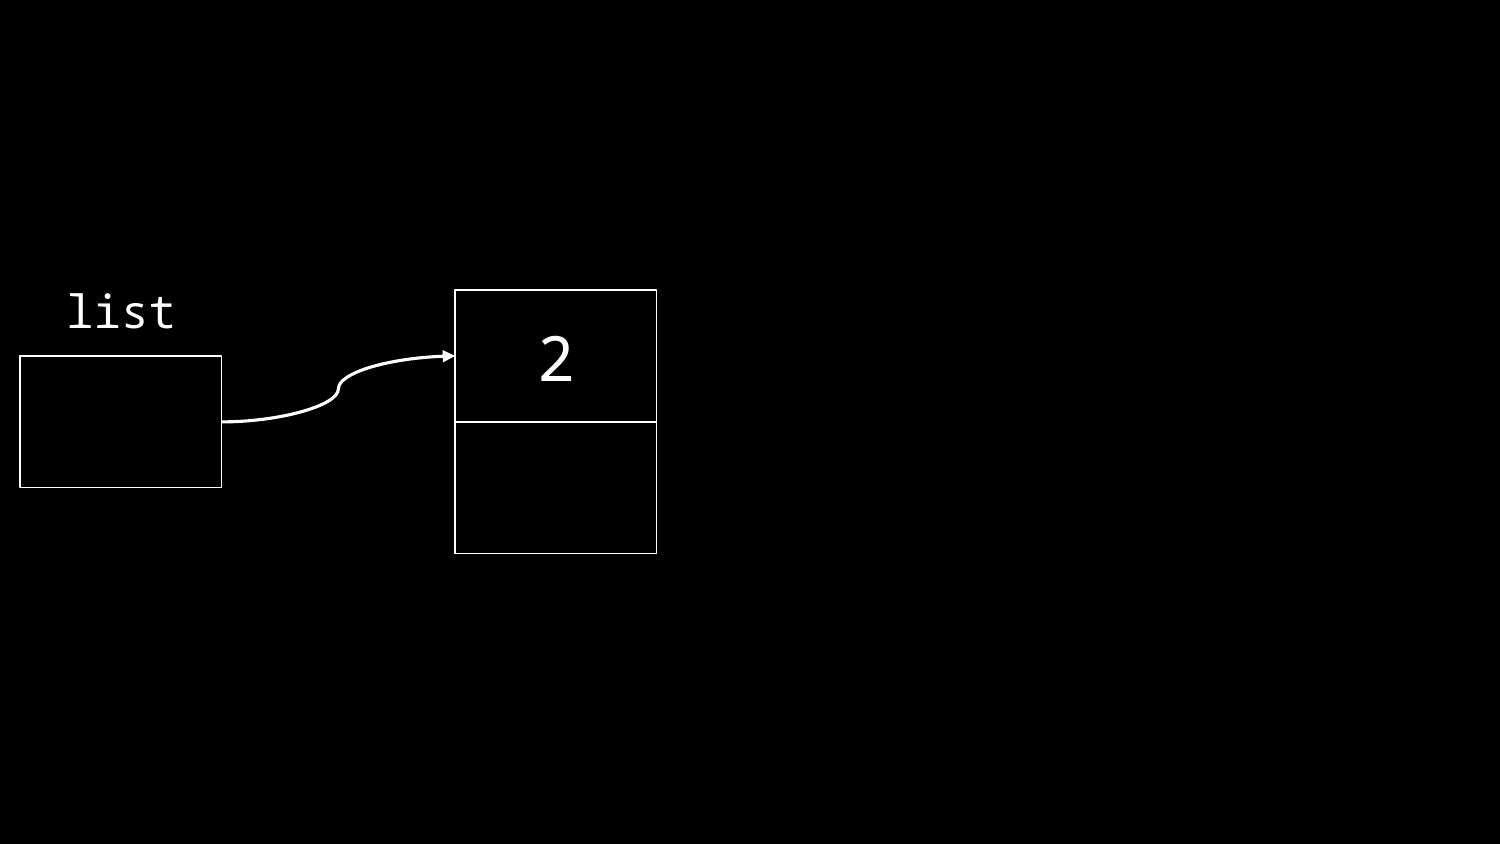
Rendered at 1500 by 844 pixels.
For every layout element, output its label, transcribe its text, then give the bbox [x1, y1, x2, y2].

text_box 2 [455, 290, 657, 421]
text_box list [50, 267, 192, 334]
